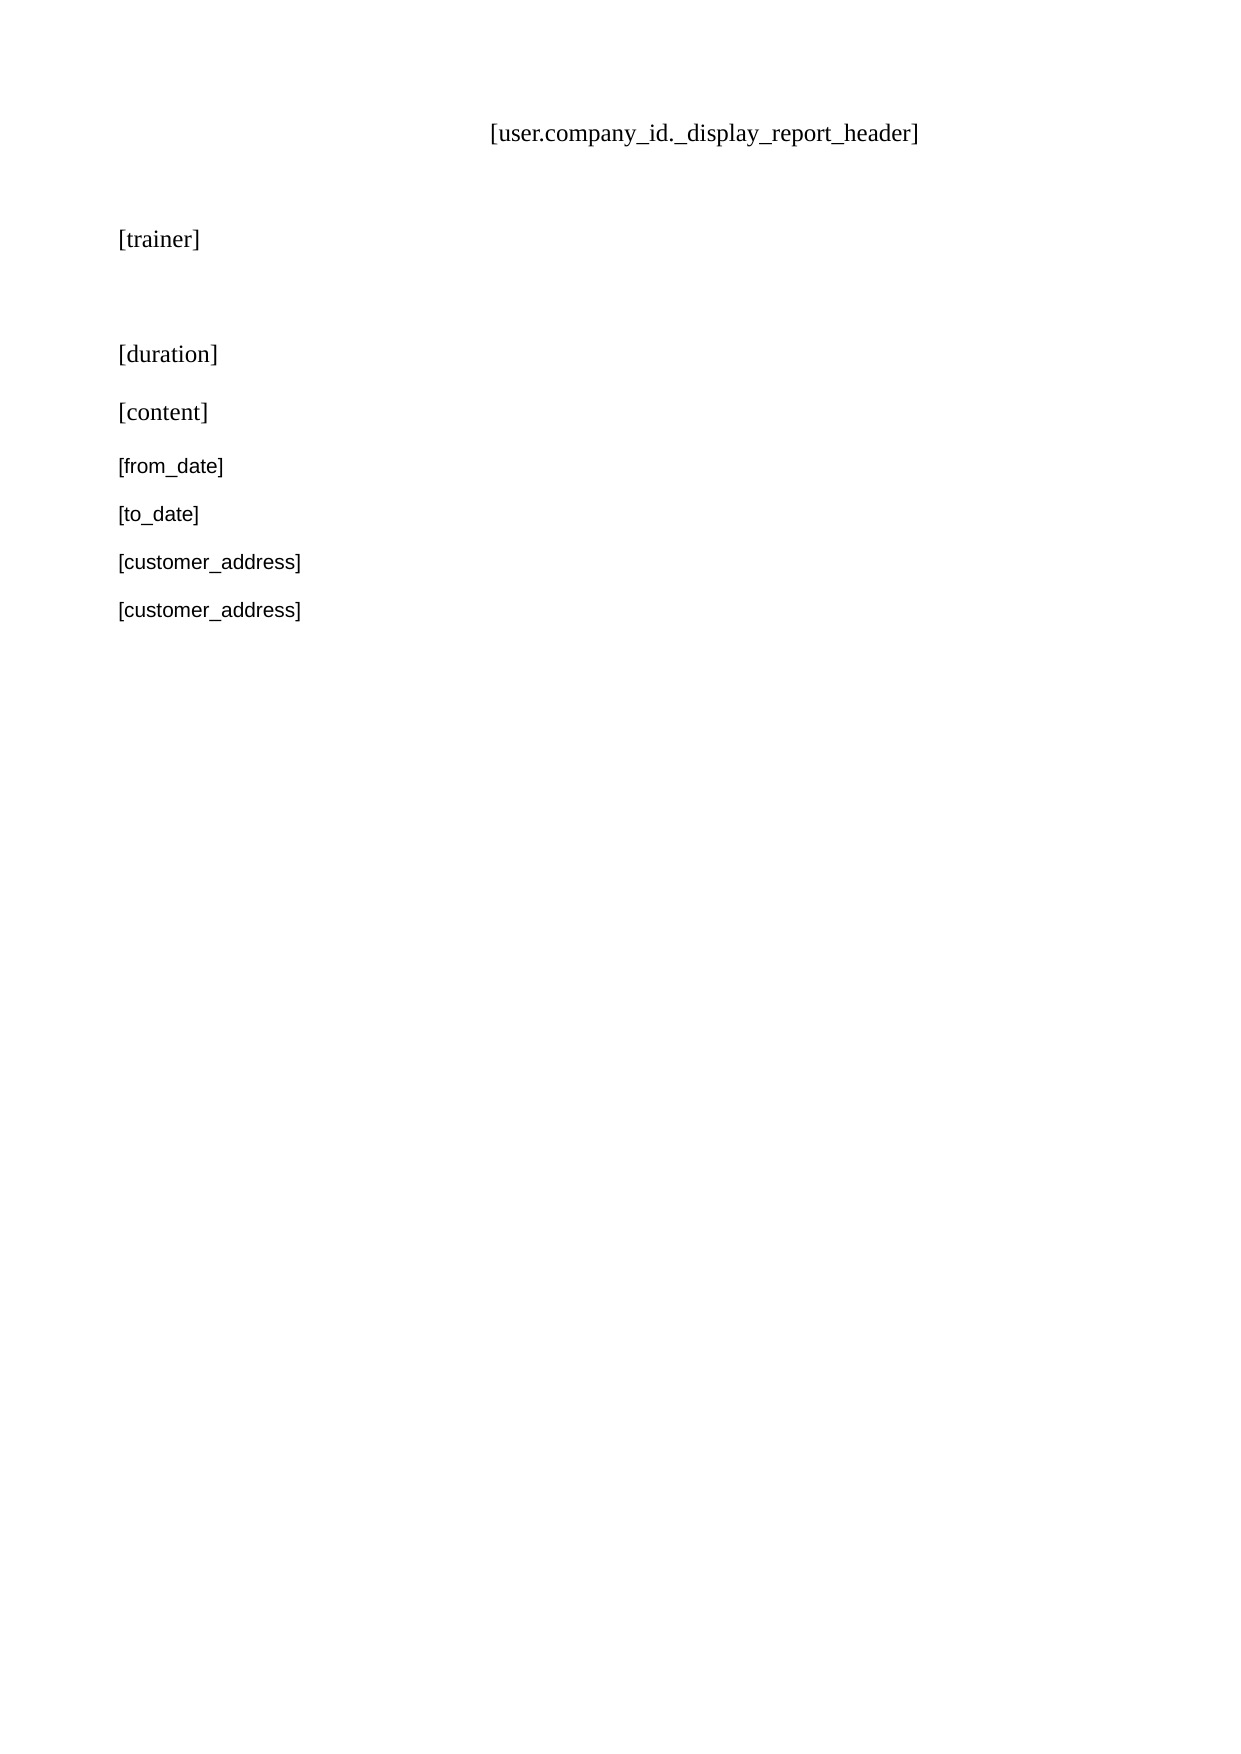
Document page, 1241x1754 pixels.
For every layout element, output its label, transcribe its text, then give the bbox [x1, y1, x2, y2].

text [duration] [118, 339, 1122, 368]
text [from_date] [118, 454, 1122, 478]
text [customer_address] [118, 598, 1122, 622]
text [customer_address] [118, 550, 1122, 574]
text [content] [118, 397, 1122, 426]
text [trainer] [118, 224, 1122, 253]
text [to_date] [118, 502, 1122, 526]
